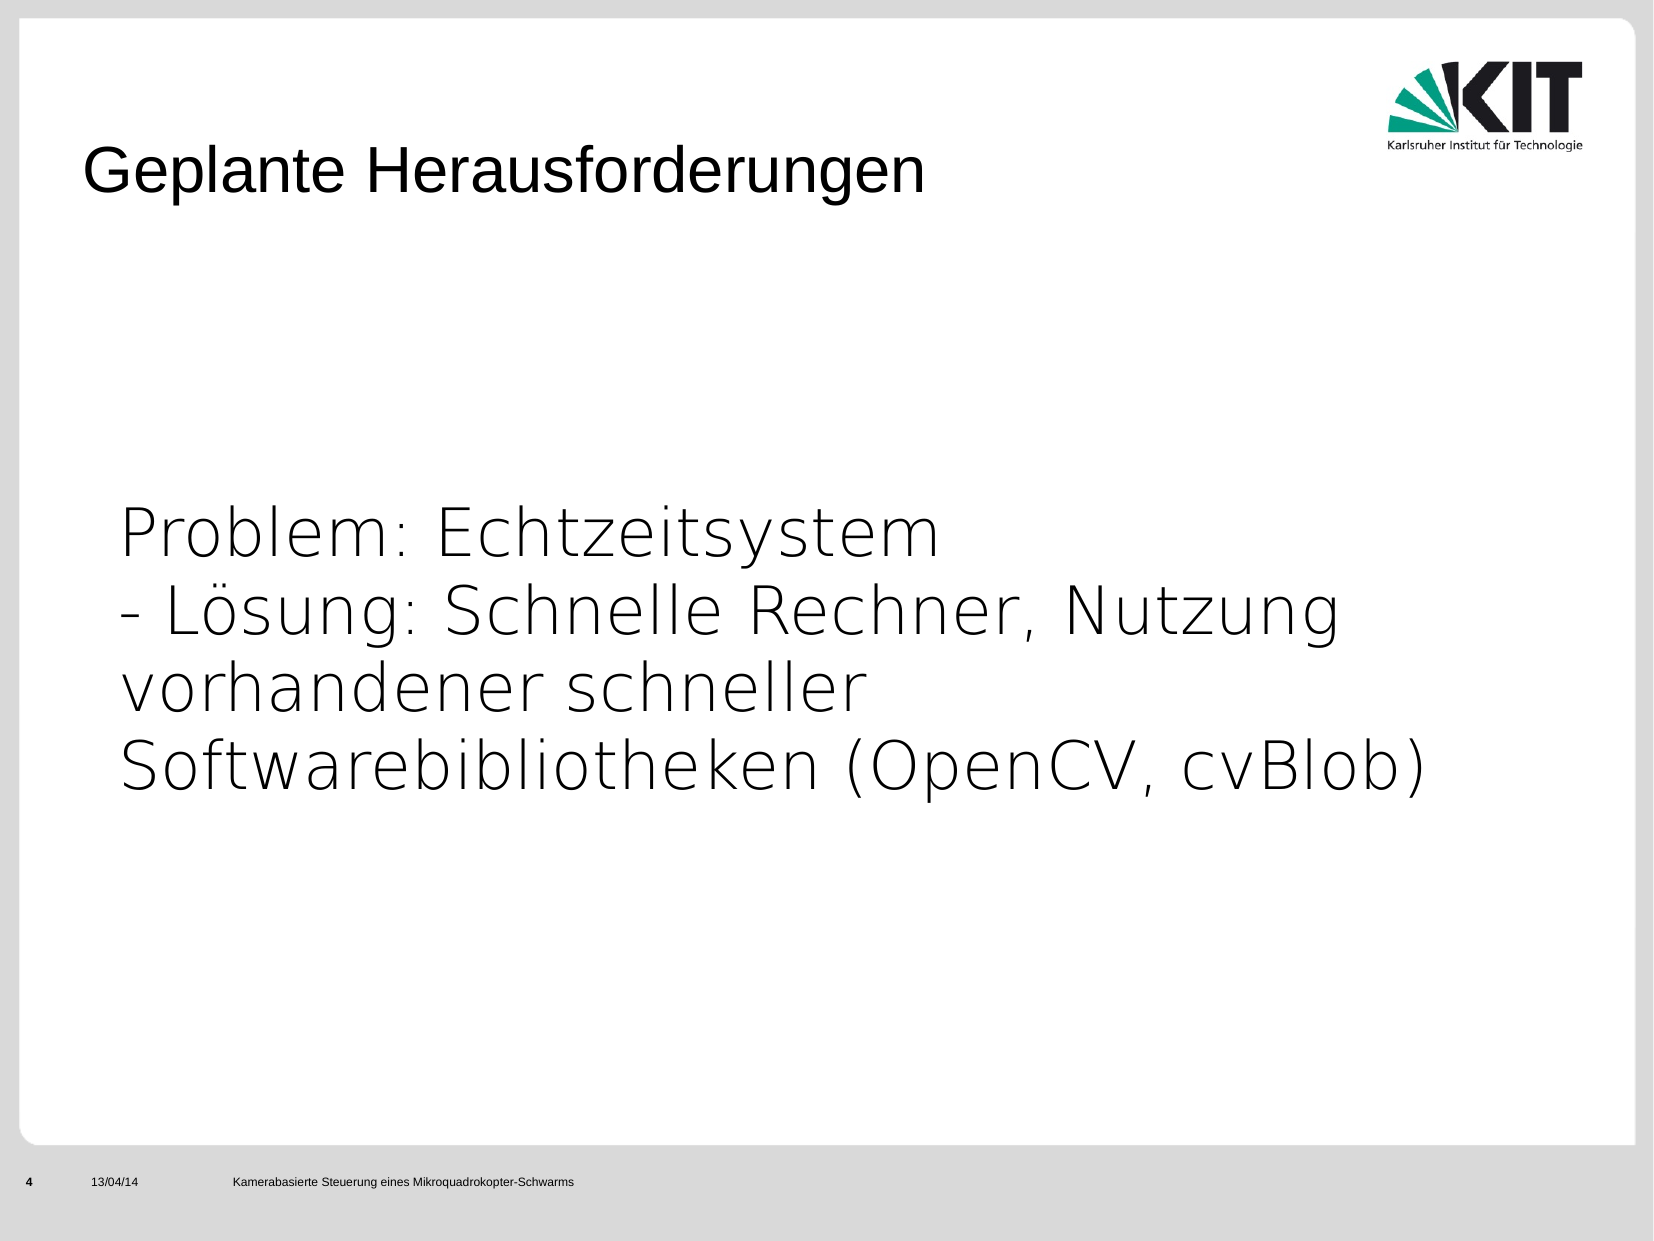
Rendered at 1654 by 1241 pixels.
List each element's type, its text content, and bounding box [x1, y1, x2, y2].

title Geplante Herausforderungen [82, 49, 1571, 257]
picture [0, 0, 1654, 1241]
subtitle Problem: Echtzeitsystem - Lösung: Schnelle Rechner, Nutzung vorhandener schneller Softwarebibliotheken (OpenCV, cvBlob) [82, 290, 1571, 1010]
